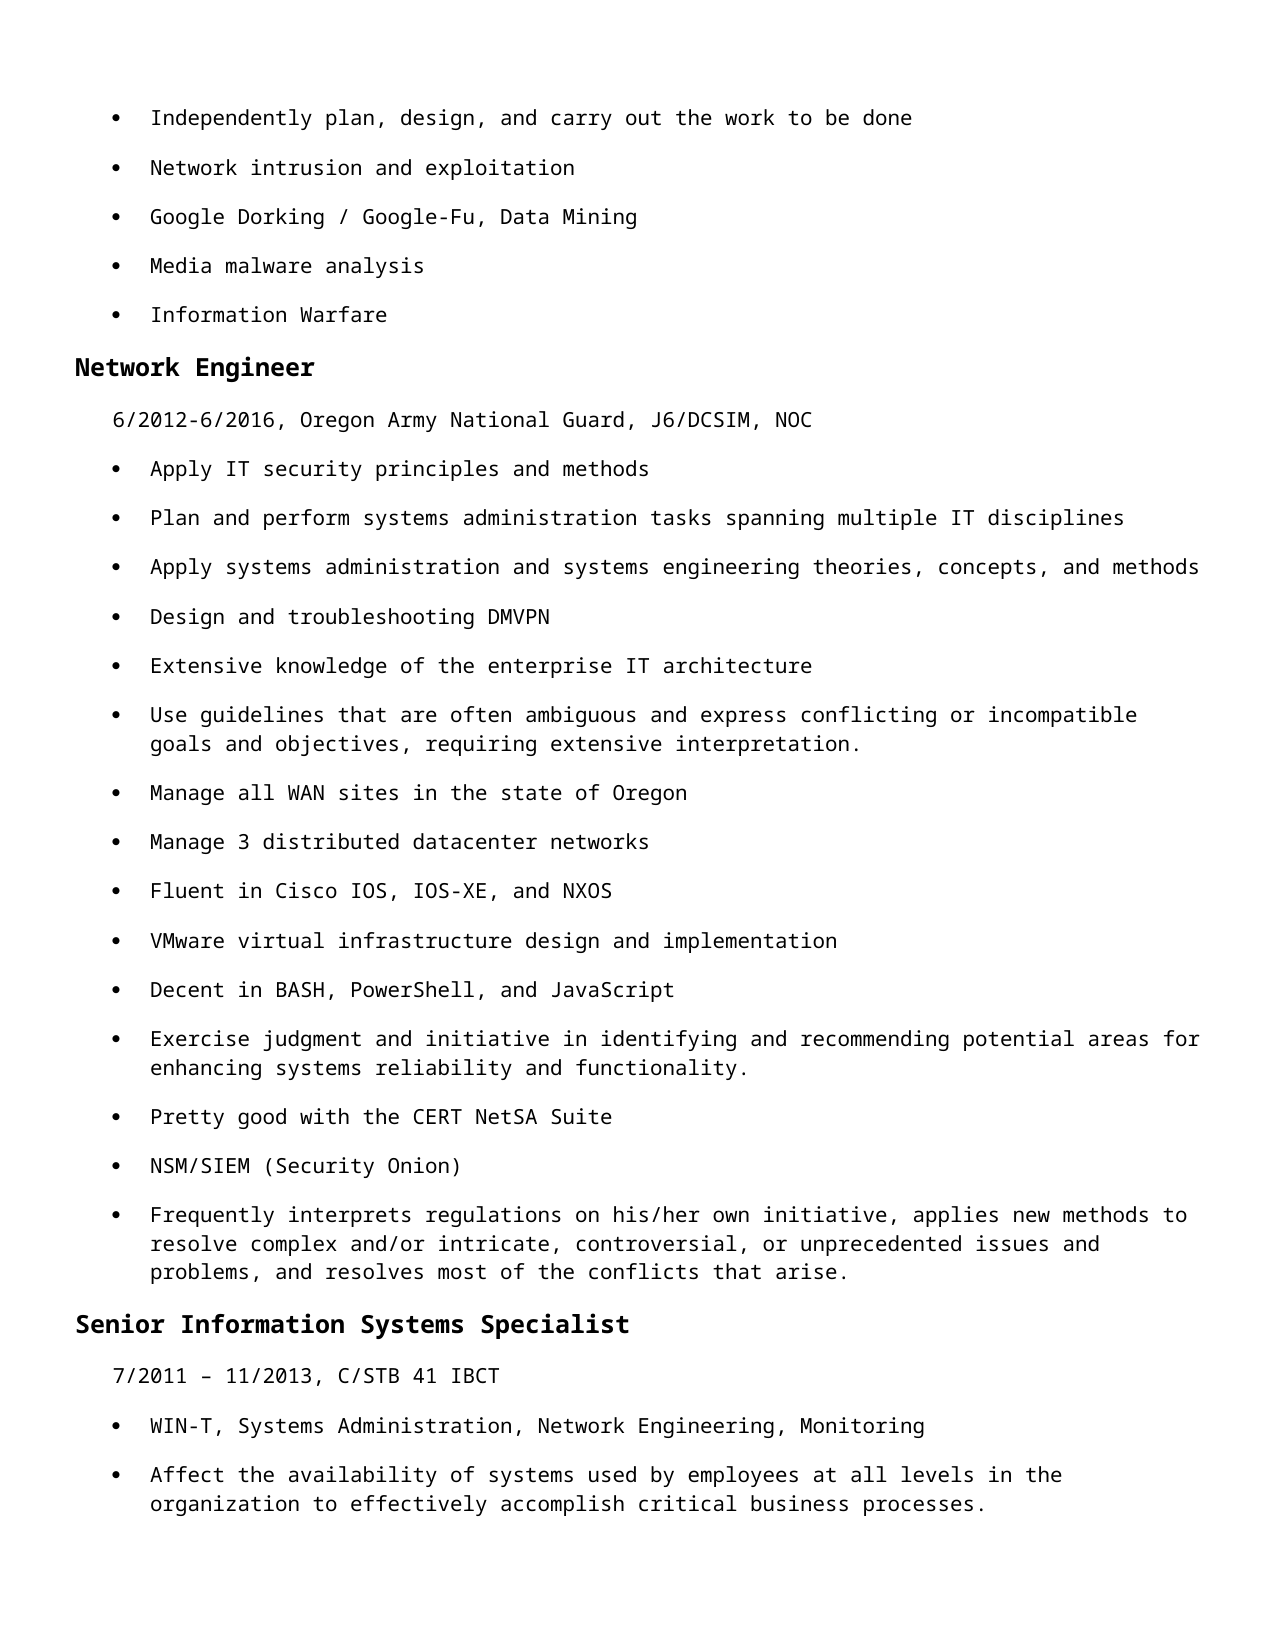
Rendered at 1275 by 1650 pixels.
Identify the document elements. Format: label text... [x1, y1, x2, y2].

list Extensive knowledge of the enterprise IT architecture [112, 651, 1200, 679]
subtitle Senior Information Systems Specialist [75, 1307, 1200, 1341]
list Media malware analysis [112, 251, 1200, 280]
text 7/2011 – 11/2013, C/STB 41 IBCT [112, 1362, 1200, 1390]
list Affect the availability of systems used by employees at all levels in the organization to effectively accomplish critical business processes. [112, 1460, 1200, 1517]
list Pretty good with the CERT NetSA Suite [112, 1102, 1200, 1131]
list Information Warfare [112, 301, 1200, 329]
list NSM/SIEM (Security Onion) [112, 1151, 1200, 1180]
list Apply IT security principles and methods [112, 454, 1200, 482]
list Manage 3 distributed datacenter networks [112, 827, 1200, 856]
subtitle Network Engineer [75, 350, 1200, 384]
list Plan and perform systems administration tasks spanning multiple IT disciplines [112, 503, 1200, 532]
list Frequently interprets regulations on his/her own initiative, applies new methods to resolve complex and/or intricate, controversial, or unprecedented issues and problems, and resolves most of the conflicts that arise. [112, 1201, 1200, 1286]
list Exercise judgment and initiative in identifying and recommending potential areas for enhancing systems reliability and functionality. [112, 1024, 1200, 1081]
list WIN-T, Systems Administration, Network Engineering, Monitoring [112, 1411, 1200, 1439]
list Fluent in Cisco IOS, IOS-XE, and NXOS [112, 877, 1200, 905]
list VMware virtual infrastructure design and implementation [112, 926, 1200, 954]
list Manage all WAN sites in the state of Oregon [112, 778, 1200, 806]
list Google Dorking / Google-Fu, Data Mining [112, 202, 1200, 230]
list Independently plan, design, and carry out the work to be done [112, 103, 1200, 132]
list Use guidelines that are often ambiguous and express conflicting or incompatible goals and objectives, requiring extensive interpretation. [112, 700, 1200, 757]
text 6/2012-6/2016, Oregon Army National Guard, J6/DCSIM, NOC [112, 405, 1200, 433]
list Apply systems administration and systems engineering theories, concepts, and methods [112, 552, 1200, 581]
list Decent in BASH, PowerShell, and JavaScript [112, 975, 1200, 1003]
list Design and troubleshooting DMVPN [112, 602, 1200, 630]
list Network intrusion and exploitation [112, 153, 1200, 181]
